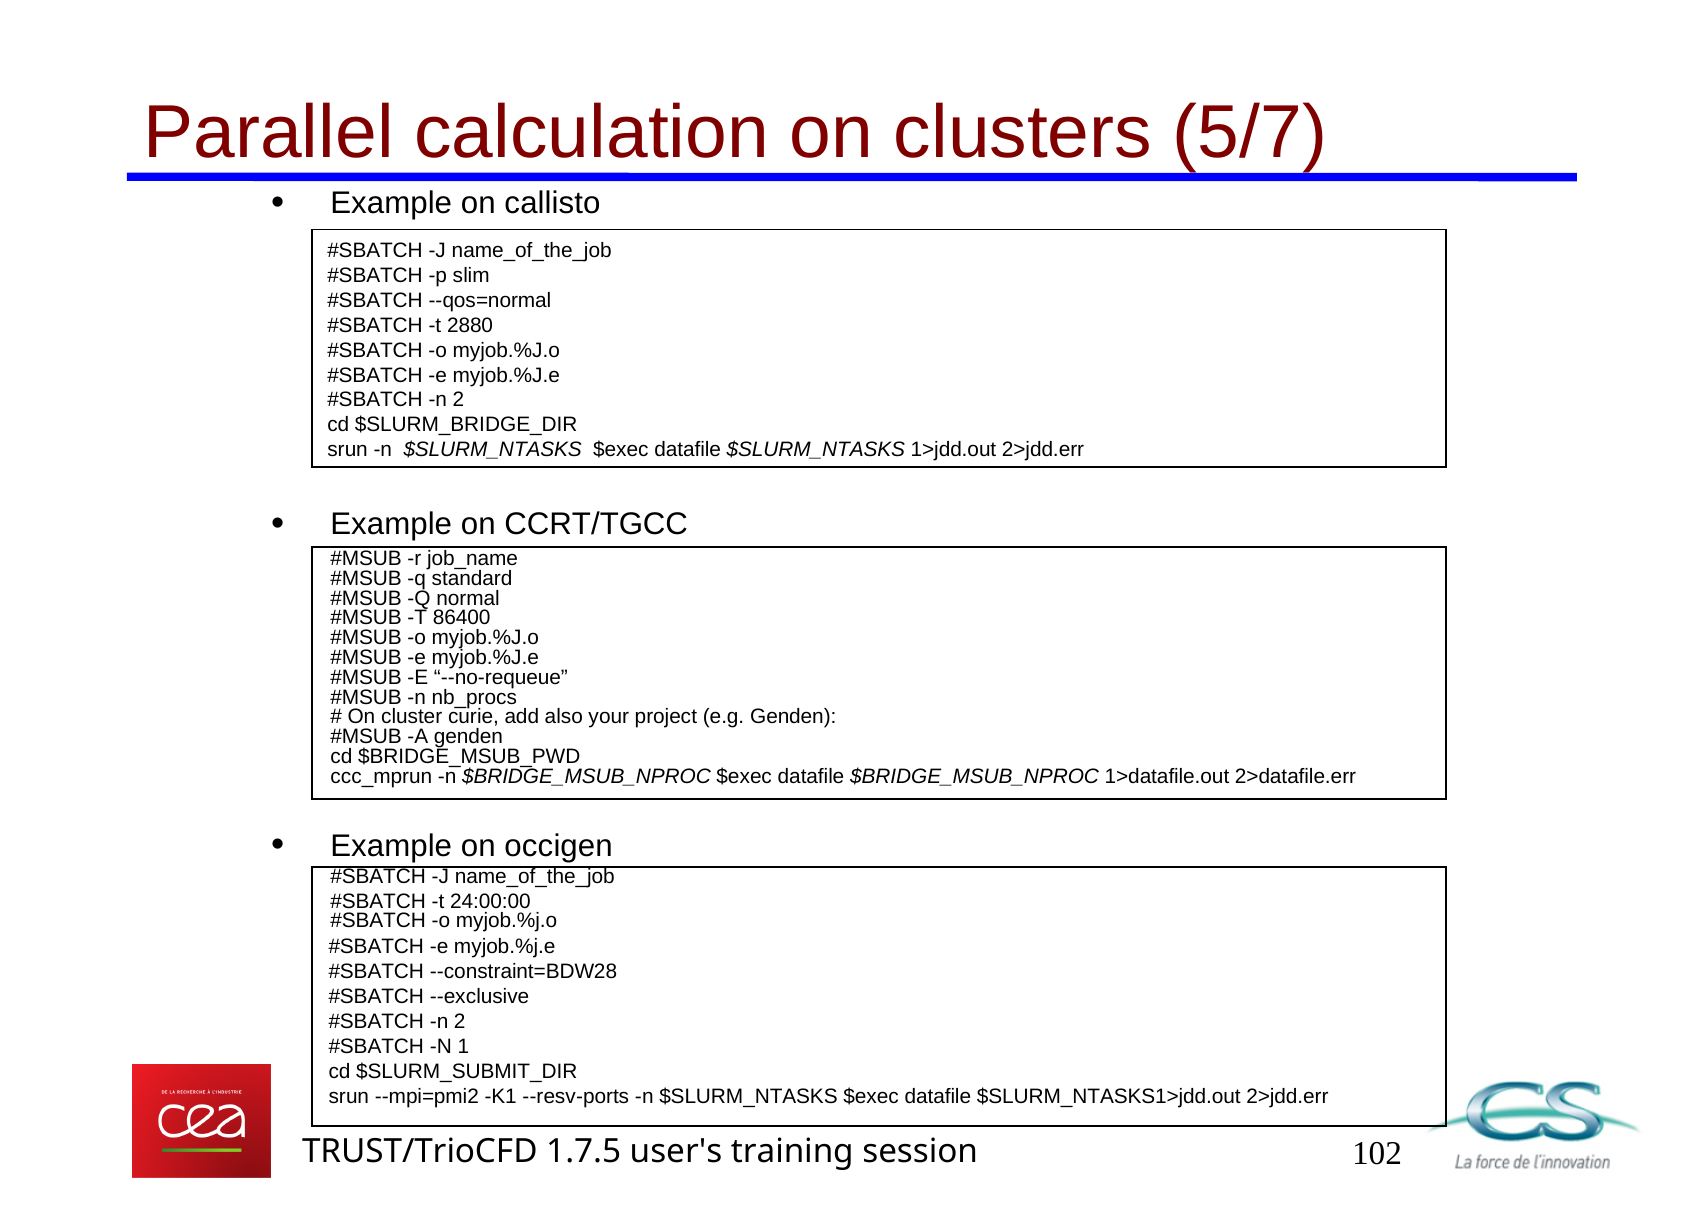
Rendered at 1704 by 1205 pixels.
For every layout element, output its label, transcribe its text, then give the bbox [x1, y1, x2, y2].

list Example on callisto #SBATCH -J name_of_the_job #SBATCH -p slim #SBATCH --qos=normal #SBATCH -t 2880 #SBATCH -o myjob.%J.o #SBATCH -e myjob.%J.e #SBATCH -n 2 cd $SLURM_BRIDGE_DIR srun -n $SLURM_NTASKS $exec datafile $SLURM_NTASKS 1>jdd.out 2>jdd.err Example on CCRT/TGCC #MSUB -r job_name #MSUB -q standard #MSUB -Q normal #MSUB -T 86400 #MSUB -o myjob.%J.o #MSUB -e myjob.%J.e #MSUB -E “--no-requeue” #MSUB -n nb_procs # On cluster curie, add also your project (e.g. Genden): #MSUB -A genden cd $BRIDGE_MSUB_PWD ccc_mprun -n $BRIDGE_MSUB_NPROC $exec datafile $BRIDGE_MSUB_NPROC 1>datafile.out 2>datafile.err Example on occigen #SBATCH -J name_of_the_job #SBATCH -t 24:00:00 #SBATCH -o myjob.%j.o #SBATCH -e myjob.%j.e #SBATCH --constraint=BDW28 #SBATCH --exclusive #SBATCH -n 2 #SBATCH -N 1 cd $SLURM_SUBMIT_DIR srun --mpi=pmi2 -K1 --resv-ports -n $SLURM_NTASKS $exec datafile $SLURM_NTASKS1>jdd.out 2>jdd.err [313, 868, 1445, 1119]
picture [1423, 1119, 1445, 1125]
picture [1423, 1119, 1648, 1179]
picture [132, 1064, 271, 1178]
list Example on callisto #SBATCH -J name_of_the_job #SBATCH -p slim #SBATCH --qos=normal #SBATCH -t 2880 #SBATCH -o myjob.%J.o #SBATCH -e myjob.%J.e #SBATCH -n 2 cd $SLURM_BRIDGE_DIR srun -n $SLURM_NTASKS $exec datafile $SLURM_NTASKS 1>jdd.out 2>jdd.err Example on CCRT/TGCC #MSUB -r job_name #MSUB -q standard #MSUB -Q normal #MSUB -T 86400 #MSUB -o myjob.%J.o #MSUB -e myjob.%J.e #MSUB -E “--no-requeue” #MSUB -n nb_procs # On cluster curie, add also your project (e.g. Genden): #MSUB -A genden cd $BRIDGE_MSUB_PWD ccc_mprun -n $BRIDGE_MSUB_NPROC $exec datafile $BRIDGE_MSUB_NPROC 1>datafile.out 2>datafile.err Example on occigen #SBATCH -J name_of_the_job #SBATCH -t 24:00:00 #SBATCH -o myjob.%j.o #SBATCH -e myjob.%j.e #SBATCH --constraint=BDW28 #SBATCH --exclusive #SBATCH -n 2 #SBATCH -N 1 cd $SLURM_SUBMIT_DIR srun --mpi=pmi2 -K1 --resv-ports -n $SLURM_NTASKS $exec datafile $SLURM_NTASKS1>jdd.out 2>jdd.err [255, 182, 1704, 1119]
title Parallel calculation on clusters (5/7) [127, 39, 1577, 215]
